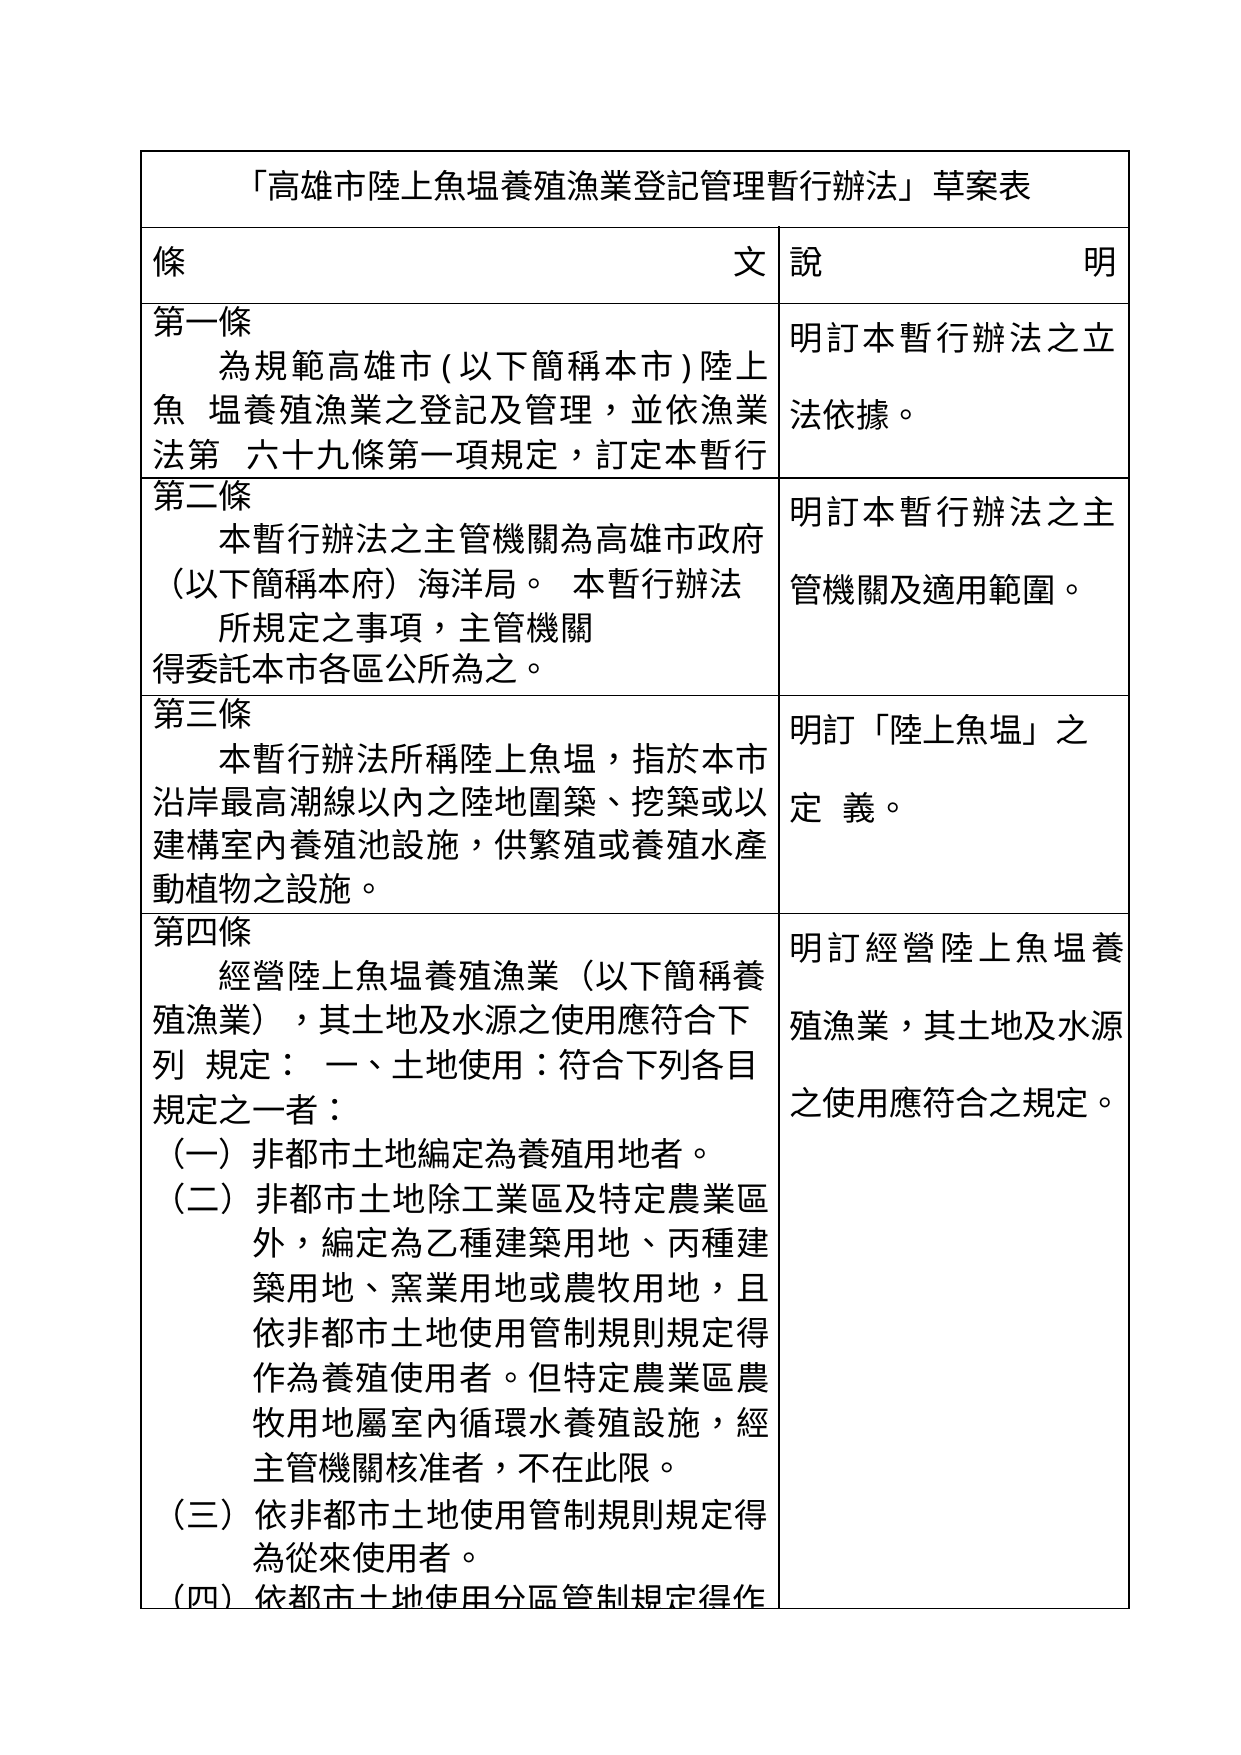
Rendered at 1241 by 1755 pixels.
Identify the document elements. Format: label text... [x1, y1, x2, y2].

table_cell 明訂「陸上魚塭」之定 義。 [780, 696, 1128, 913]
table_cell 明訂本暫行辦法之主 管機關及適用範圍。 [780, 479, 1128, 695]
table_cell 第三條 本暫行辦法所稱陸上魚塭，指於本市 沿岸最高潮線以內之陸地圍築、挖築或以 建構室內養殖池設施，供繁殖或養殖水產 動植物之設施。 [142, 696, 778, 913]
table_header 「高雄市陸上魚塭養殖漁業登記管理暫行辦法」草案表 [142, 152, 1128, 226]
table_cell 條 文 [142, 228, 778, 303]
table_cell 第二條 本暫行辦法之主管機關為高雄市政府 （以下簡稱本府）海洋局。 本暫行辦法所規定之事項，主管機關 得委託本市各區公所為之。 [142, 479, 778, 695]
table_cell 明訂經營陸上魚塭養 殖漁業，其土地及水源 之使用應符合之規定。 [780, 914, 1128, 1608]
table_cell 說 明 [780, 228, 1128, 303]
table_cell 第四條 經營陸上魚塭養殖漁業（以下簡稱養 殖漁業），其土地及水源之使用應符合下列 規定： 一、土地使用：符合下列各目規定之一者： （一）非都市土地編定為養殖用地者。 （二）非都市土地除工業區及特定農業區 外，編定為乙種建築用地、丙種建 築用地、窯業用地或農牧用地，且 依非都市土地使用管制規則規定得 作為養殖使用者。但特定農業區農 牧用地屬室內循環水養殖設施，經 主管機關核准者，不在此限。 （三）依非都市土地使用管制規則規定得 為從來使用者。 （四）依都市土地使用分區管制規定得作 [142, 914, 778, 1608]
table_cell 第一條 為規範高雄市(以下簡稱本市)陸上魚 塭養殖漁業之登記及管理，並依漁業法第 六十九條第一項規定，訂定本暫行辦法。 [142, 304, 778, 477]
table_cell 明訂本暫行辦法之立 法依據。 [780, 304, 1128, 477]
